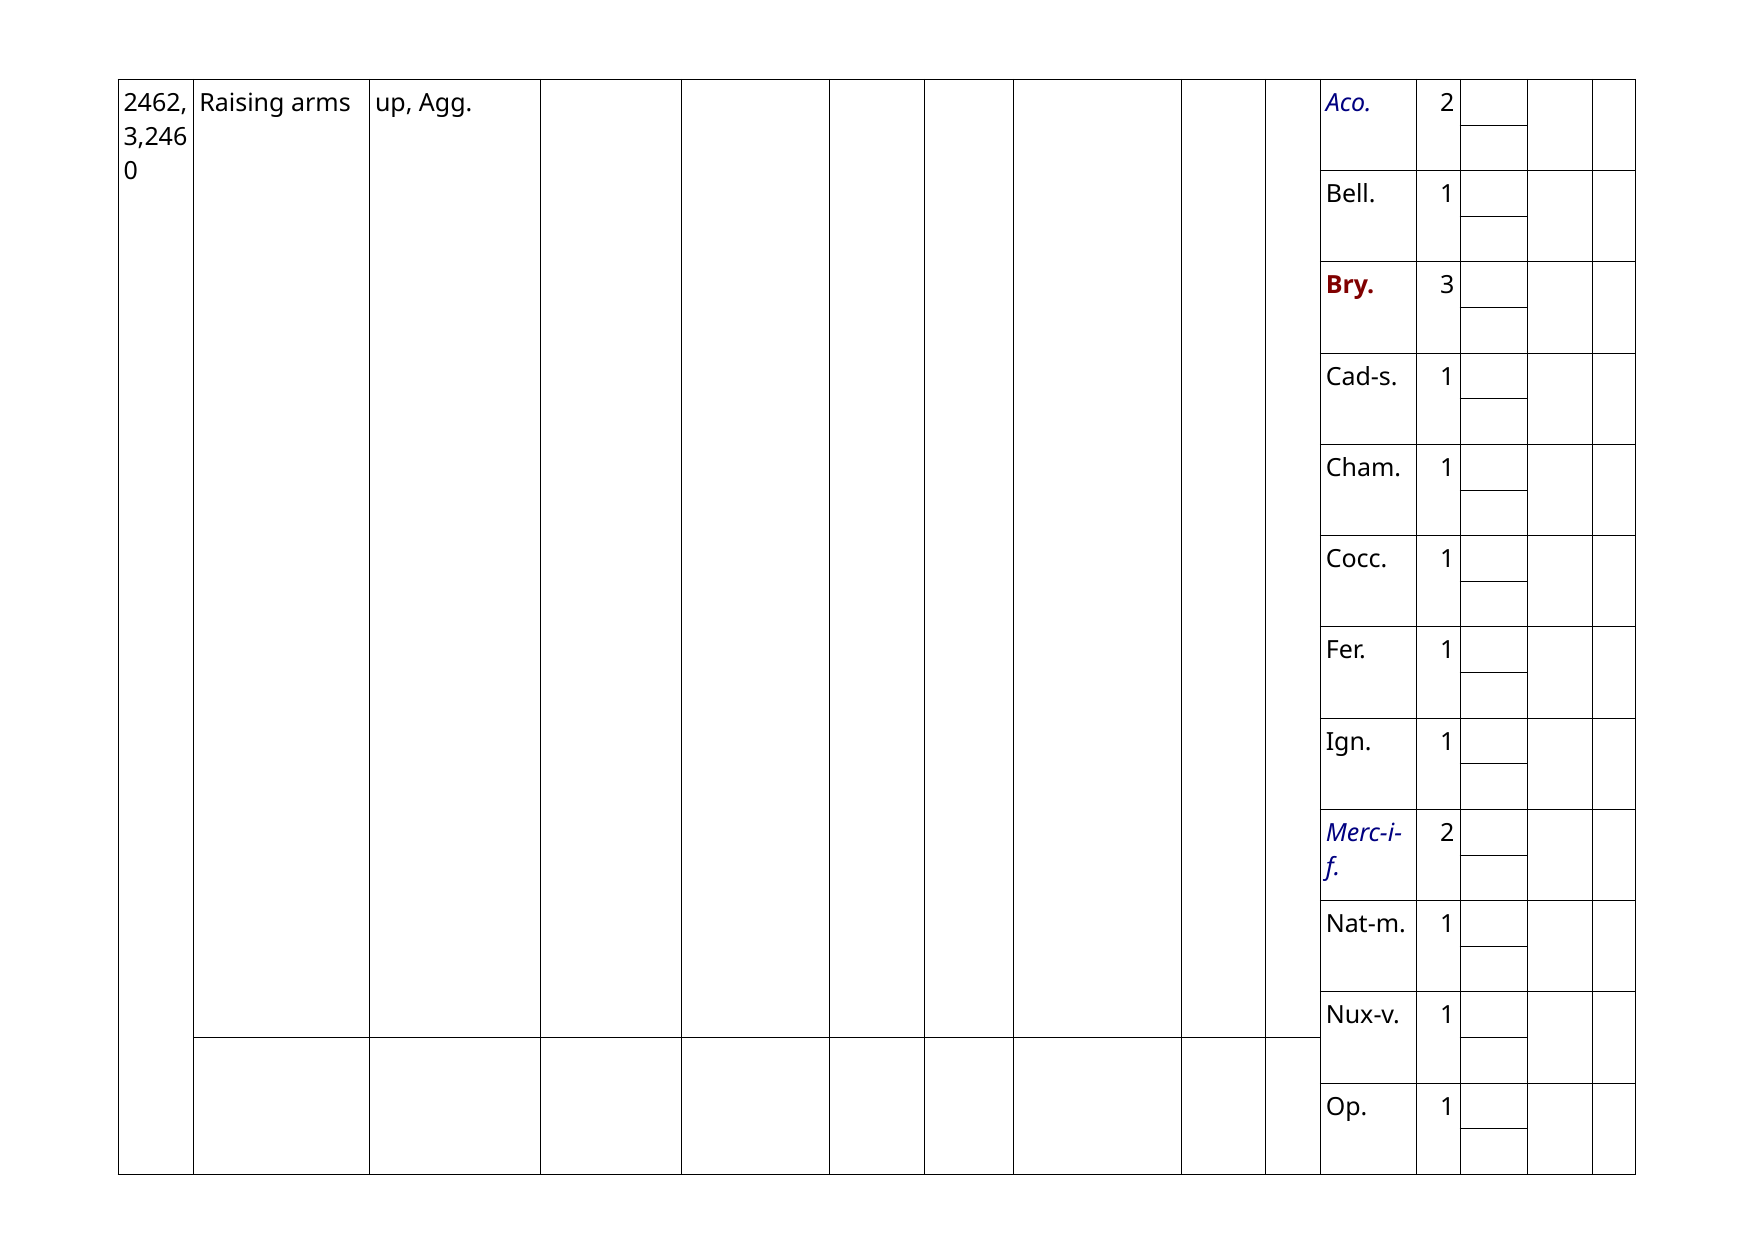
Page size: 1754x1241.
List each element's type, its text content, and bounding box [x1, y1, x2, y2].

table_cell [1014, 80, 1181, 1037]
table_cell Aco. [1321, 80, 1416, 170]
table_cell Nat-m. [1321, 901, 1416, 991]
table_cell [1461, 217, 1527, 261]
table_cell 2 [1417, 80, 1460, 170]
table_cell [1461, 947, 1527, 991]
table_cell Cad-s. [1321, 354, 1416, 444]
table_cell [1461, 1129, 1527, 1174]
table_cell [1014, 1038, 1181, 1174]
table_cell [1593, 80, 1635, 170]
table_cell Ign. [1321, 719, 1416, 809]
table_cell [1528, 171, 1592, 261]
table_cell [1461, 536, 1527, 581]
table_cell Raising arms [194, 80, 369, 1037]
table_cell [1593, 354, 1635, 444]
table_cell [1461, 901, 1527, 946]
table_cell [1182, 80, 1265, 1037]
table_cell [1461, 1038, 1527, 1083]
table_cell [370, 1038, 540, 1174]
table_cell Bry. [1321, 262, 1416, 353]
table_cell [1528, 719, 1592, 809]
table_cell [1461, 764, 1527, 809]
table_cell Nux-v. [1321, 992, 1416, 1083]
table_cell [830, 80, 924, 1037]
table_cell Cocc. [1321, 536, 1416, 626]
table_cell [1528, 810, 1592, 900]
table_cell [1528, 1084, 1592, 1174]
table_cell [541, 1038, 681, 1174]
table_cell 2462,3,2460 [119, 80, 193, 1174]
table_cell [682, 1038, 829, 1174]
table_cell [830, 1038, 924, 1174]
table_cell [1461, 673, 1527, 718]
table_cell [925, 80, 1013, 1037]
table_cell Op. [1321, 1084, 1416, 1174]
table_cell [1528, 992, 1592, 1083]
table_cell 1 [1417, 901, 1460, 991]
table_cell [1461, 445, 1527, 489]
table_cell 1 [1417, 719, 1460, 809]
table_cell 1 [1417, 445, 1460, 535]
table_cell [1528, 262, 1592, 353]
table_cell 3 [1417, 262, 1460, 353]
table_cell Cham. [1321, 445, 1416, 535]
table_cell [1593, 445, 1635, 535]
table_cell [1461, 308, 1527, 353]
table_cell 1 [1417, 536, 1460, 626]
table_cell 1 [1417, 1084, 1460, 1174]
table_cell 2 [1417, 810, 1460, 900]
table_cell [1461, 262, 1527, 307]
table_cell [1593, 536, 1635, 626]
table_cell [682, 80, 829, 1037]
table_cell [1593, 262, 1635, 353]
table_cell [1461, 810, 1527, 854]
table_cell [1528, 80, 1592, 170]
table_cell [1528, 536, 1592, 626]
table_cell [1593, 1084, 1635, 1174]
table_cell [1593, 171, 1635, 261]
table_cell [1461, 80, 1527, 124]
table_cell [1593, 992, 1635, 1083]
table_cell [194, 1038, 369, 1174]
table_cell 1 [1417, 171, 1460, 261]
table_cell [1266, 80, 1320, 1037]
table_cell 1 [1417, 992, 1460, 1083]
table_cell [1182, 1038, 1265, 1174]
table_cell Fer. [1321, 627, 1416, 718]
table_cell 1 [1417, 354, 1460, 444]
table_cell [1461, 171, 1527, 216]
table_cell [1461, 582, 1527, 626]
table_cell [1528, 354, 1592, 444]
table_cell Bell. [1321, 171, 1416, 261]
table_cell Merc-i-f. [1321, 810, 1416, 900]
table_cell [1528, 445, 1592, 535]
table_cell [1528, 627, 1592, 718]
table_cell [1461, 354, 1527, 398]
table_cell [1461, 399, 1527, 444]
table_cell [1461, 491, 1527, 535]
table_cell [541, 80, 681, 1037]
table_cell [1461, 856, 1527, 900]
table_cell [1593, 810, 1635, 900]
table_cell [925, 1038, 1013, 1174]
table_cell [1593, 719, 1635, 809]
table_cell [1461, 126, 1527, 170]
table_cell [1461, 627, 1527, 672]
table_cell [1593, 901, 1635, 991]
table_cell up, Agg. [370, 80, 540, 1037]
table_cell [1528, 901, 1592, 991]
table_cell [1461, 719, 1527, 763]
table_cell [1461, 992, 1527, 1037]
table_cell [1266, 1038, 1320, 1174]
table_cell 1 [1417, 627, 1460, 718]
table_cell [1593, 627, 1635, 718]
table_cell [1461, 1084, 1527, 1128]
